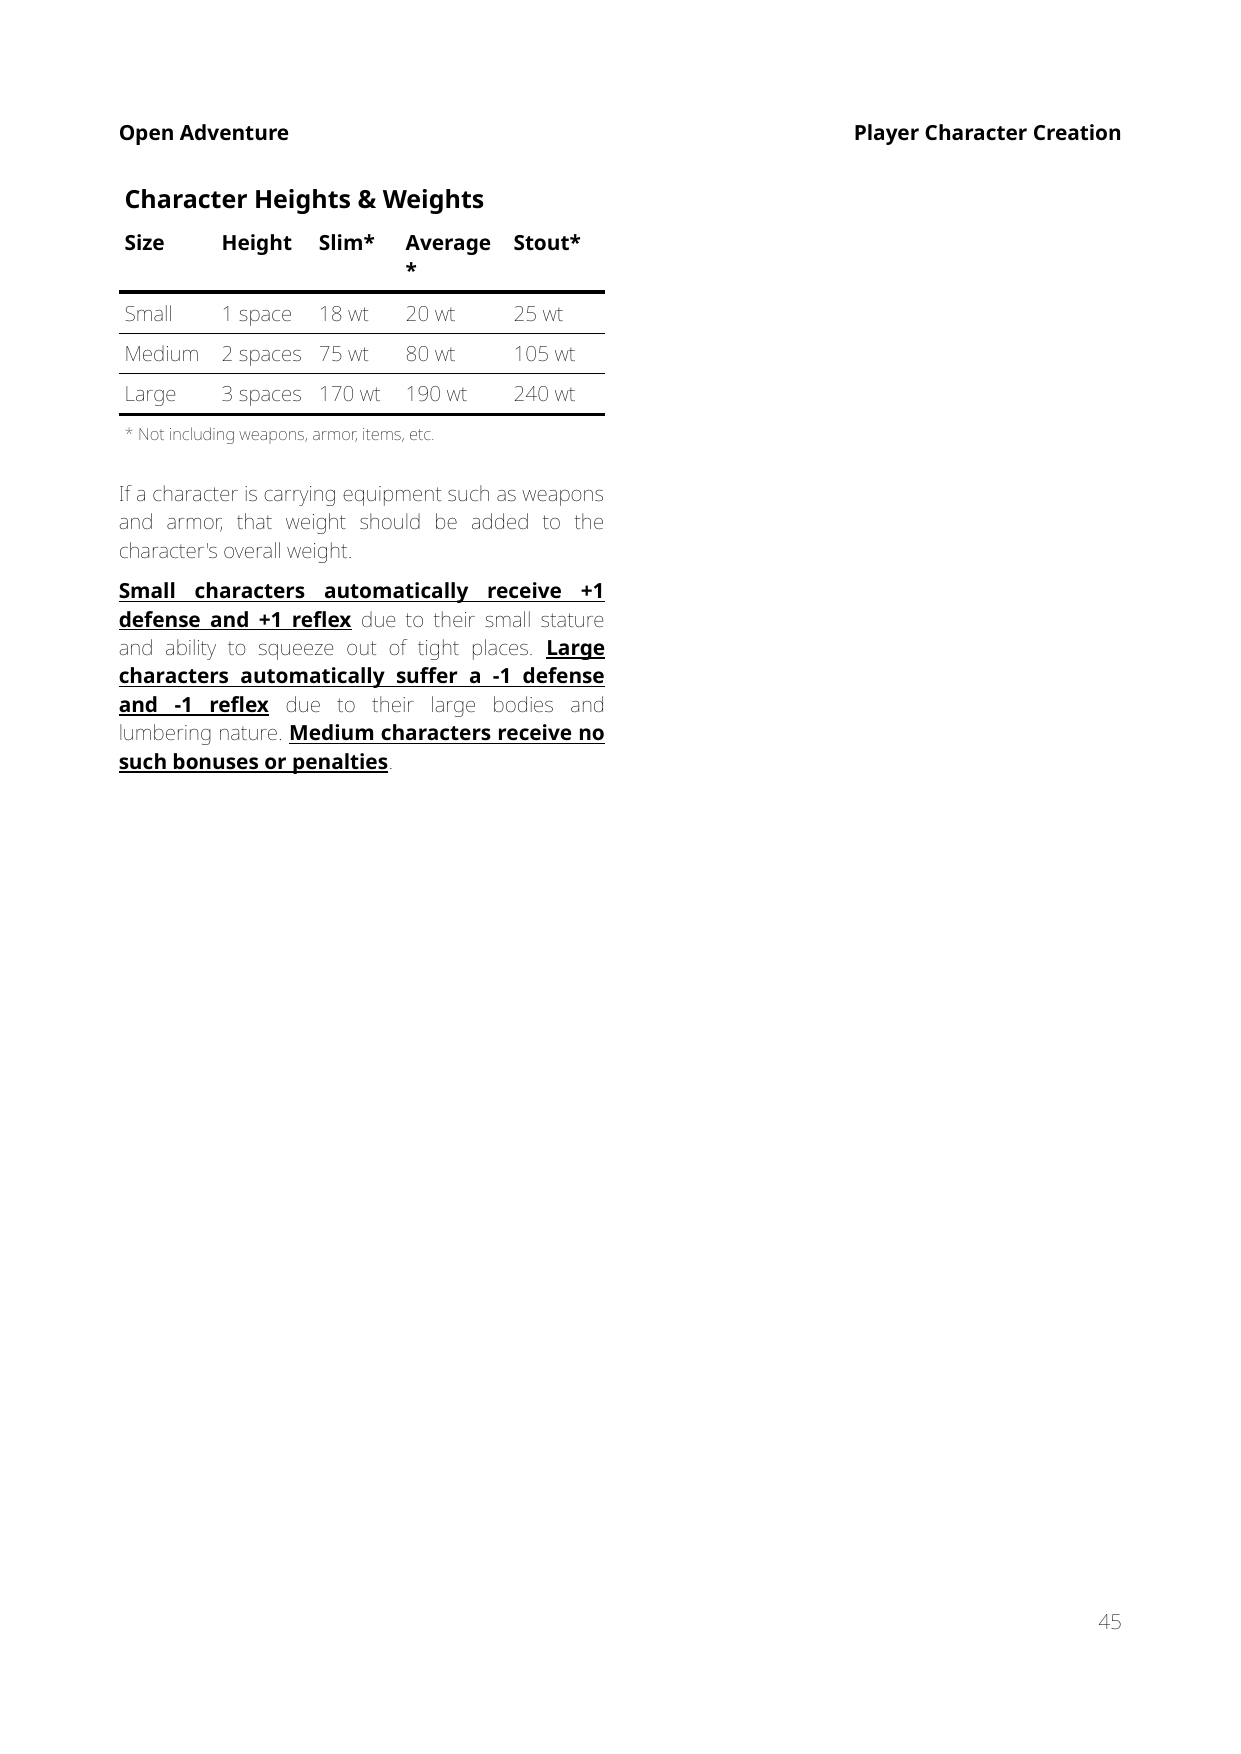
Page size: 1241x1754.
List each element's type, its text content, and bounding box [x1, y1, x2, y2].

table_cell Height [216, 222, 313, 290]
table_cell Average* [400, 222, 508, 290]
table_cell Large [119, 374, 216, 413]
table_cell 75 wt [313, 334, 400, 373]
table_cell 170 wt [313, 374, 400, 413]
table_cell 2 spaces [216, 334, 313, 373]
table_cell 80 wt [400, 334, 508, 373]
table_cell 25 wt [508, 294, 605, 333]
table_cell 105 wt [508, 334, 605, 373]
table_cell 1 space [216, 294, 313, 333]
table_cell * Not including weapons, armor, items, etc. [119, 416, 605, 451]
table_header Character Heights & Weights [119, 176, 605, 222]
table_cell Size [119, 222, 216, 290]
table_cell 3 spaces [216, 374, 313, 413]
text If a character is carrying equipment such as weapons and armor, that weight should be added to the character's overall weight. [118, 451, 605, 564]
text defense and +1 reflex due to their small stature and ability to squeeze out of tight places. Large characters automatically suffer a -1 defense [118, 602, 605, 686]
text and -1 reflex due to their large bodies and lumbering nature. Medium characters receive no such bonuses or penalties. [118, 687, 605, 775]
table_cell Slim* [313, 222, 400, 290]
table_cell Stout* [508, 222, 605, 290]
table_cell 18 wt [313, 294, 400, 333]
table_cell Medium [119, 334, 216, 373]
table_cell 190 wt [400, 374, 508, 413]
table_cell 20 wt [400, 294, 508, 333]
table_cell Small [119, 294, 216, 333]
table_cell 240 wt [508, 374, 605, 413]
text Small characters automatically receive +1 [118, 576, 605, 601]
